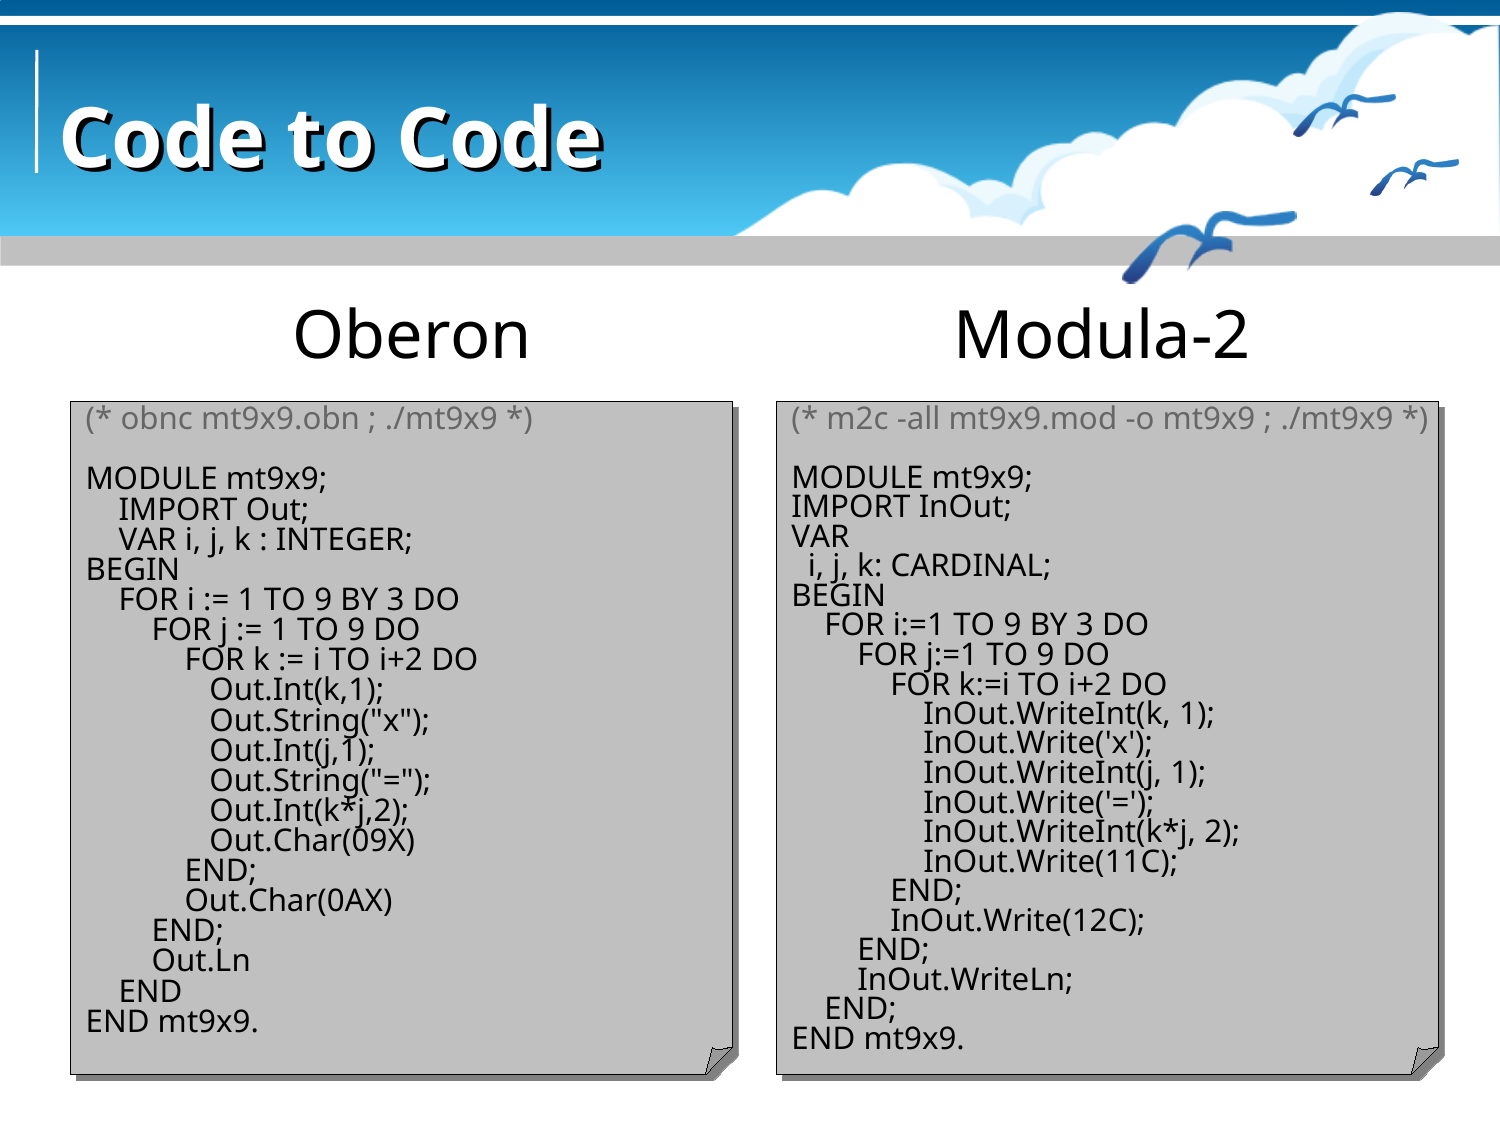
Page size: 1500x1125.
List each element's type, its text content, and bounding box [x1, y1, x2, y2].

text_box Oberon [277, 283, 579, 388]
text_box (* m2c -all mt9x9.mod -o mt9x9 ; ./mt9x9 *) MODULE mt9x9; IMPORT InOut; VAR i, j, k: CARDINAL; BEGIN FOR i:=1 TO 9 BY 3 DO FOR j:=1 TO 9 DO FOR k:=i TO i+2 DO InOut.WriteInt(k, 1); InOut.Write('x'); InOut.WriteInt(j, 1); InOut.Write('='); InOut.WriteInt(k*j, 2); InOut.Write(11C); END; InOut.Write(12C); END; InOut.WriteLn; END; END mt9x9. [776, 401, 1439, 1075]
text_box Modula-2 [938, 283, 1317, 388]
text_box (* obnc mt9x9.obn ; ./mt9x9 *) MODULE mt9x9; IMPORT Out; VAR i, j, k : INTEGER; BEGIN FOR i := 1 TO 9 BY 3 DO FOR j := 1 TO 9 DO FOR k := i TO i+2 DO Out.Int(k,1); Out.String("x"); Out.Int(j,1); Out.String("="); Out.Int(k*j,2); Out.Char(09X) END; Out.Char(0AX) END; Out.Ln END END mt9x9. [70, 401, 733, 1075]
picture [730, 12, 1500, 283]
title Code to Code [59, 86, 1465, 186]
